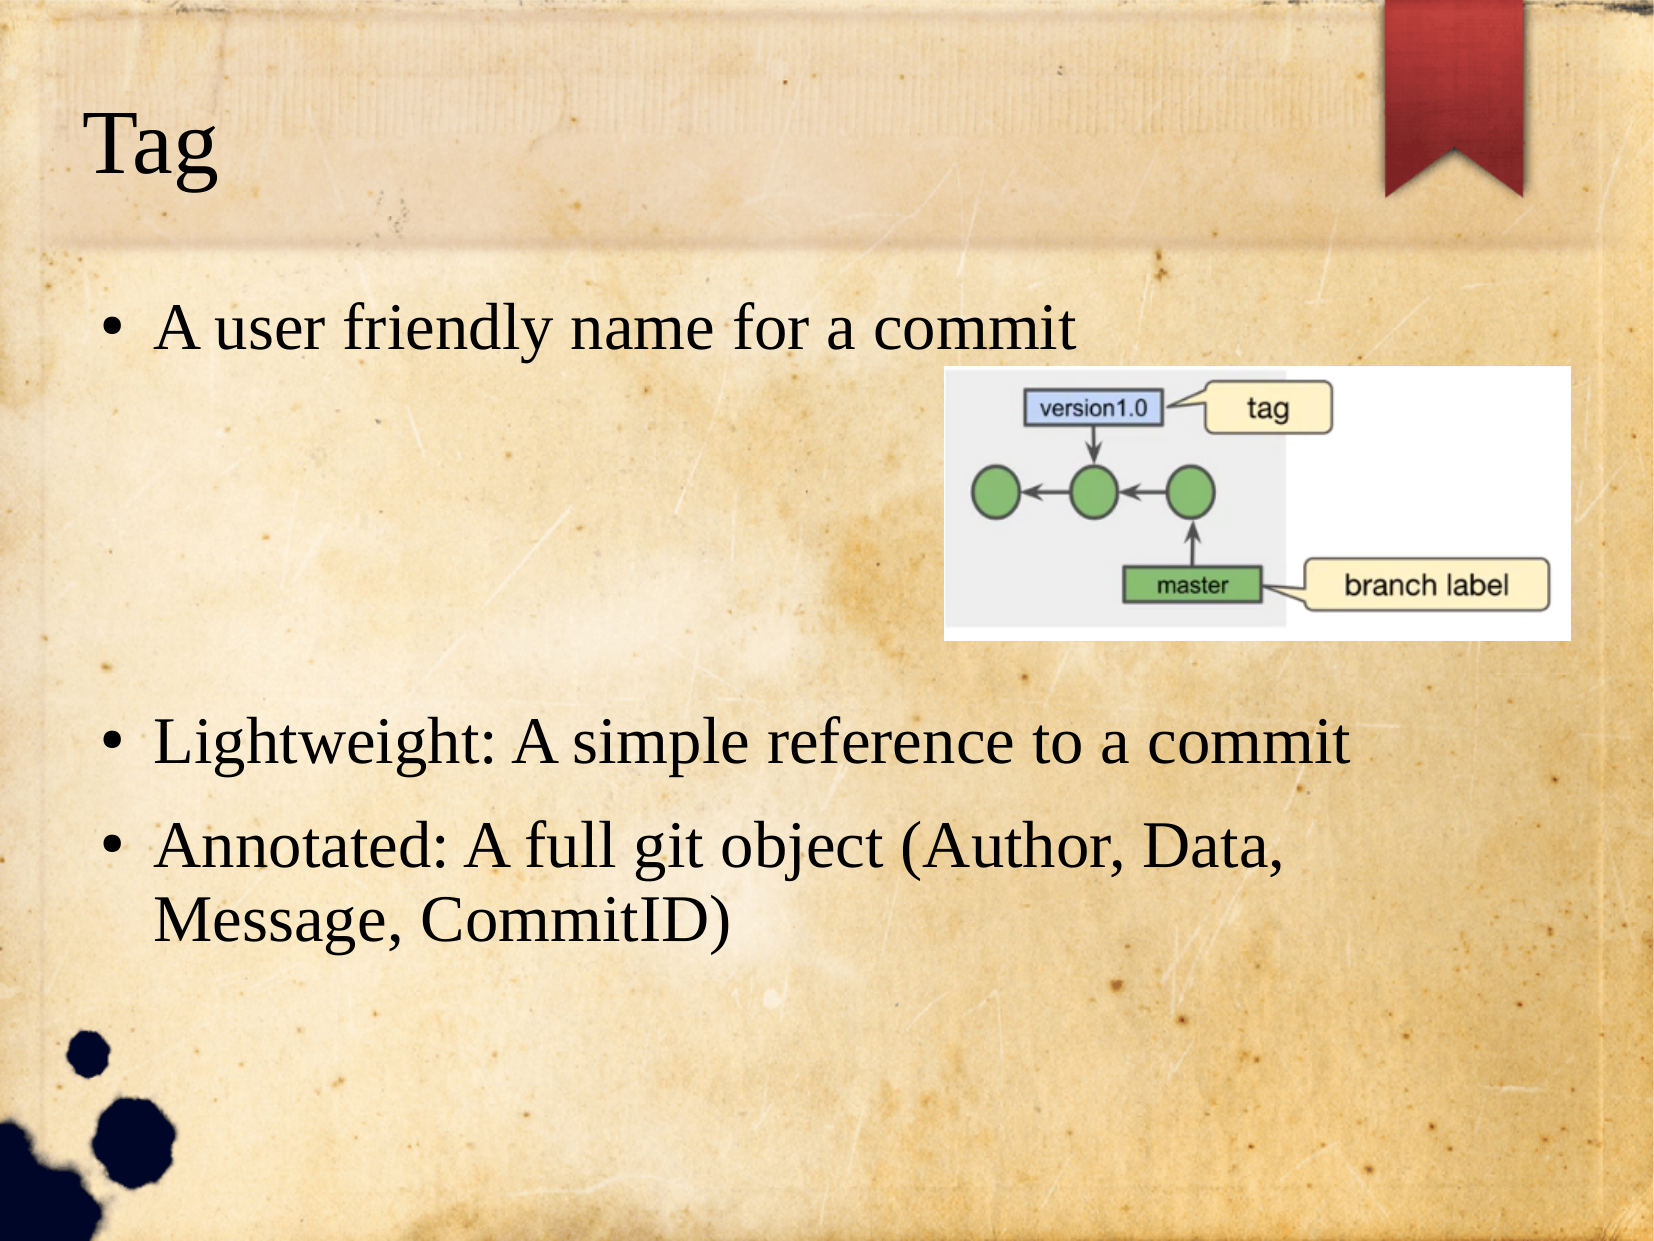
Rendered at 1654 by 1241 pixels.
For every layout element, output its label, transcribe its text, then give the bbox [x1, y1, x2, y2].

list A user friendly name for a commit Lightweight: A simple reference to a commit Annotated: A full git object (Author, Data, Message, CommitID) [82, 290, 1538, 1010]
picture [0, 0, 1654, 1241]
title Tag [82, 49, 1347, 237]
